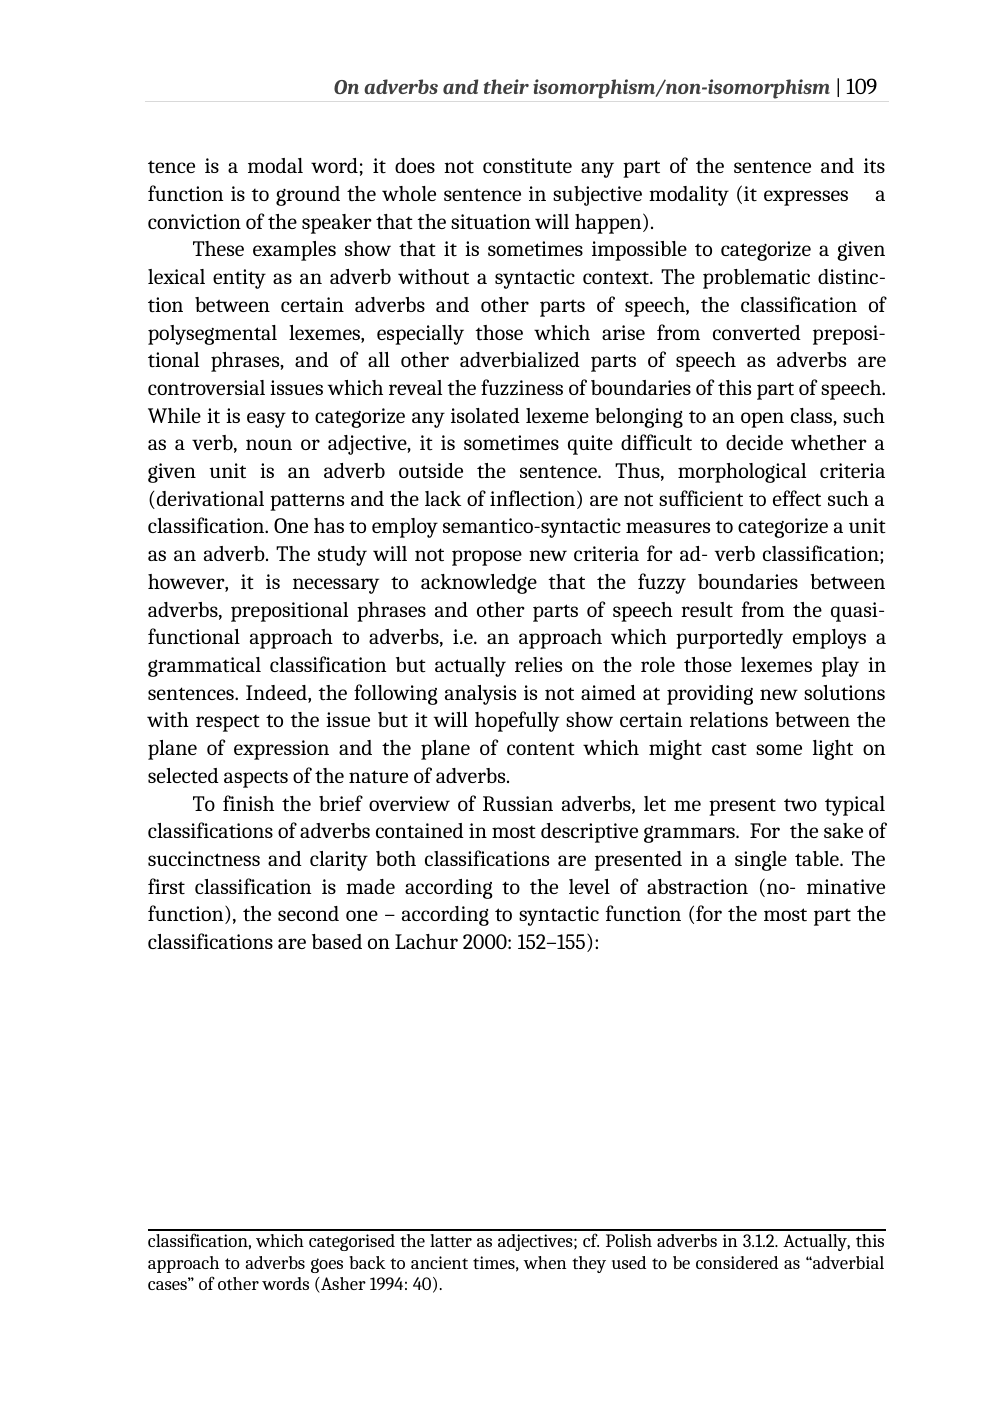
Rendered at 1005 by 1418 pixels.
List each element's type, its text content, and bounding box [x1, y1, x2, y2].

text classification, which categorised the latter as adjectives; cf. Polish adverbs in 3.1.2. Actually, this approach to adverbs goes back to ancient times, when they used to be considered as “adverbial cases” of other words (Asher 1994: 40). [148, 1231, 887, 1296]
text tence is a modal word; it does not constitute any part of the sentence and its function is to ground the whole sentence in subjective modality (it expresses a conviction of the speaker that the situation will happen). [148, 154, 887, 234]
text These examples show that it is sometimes impossible to categorize a given lexical entity as an adverb without a syntactic context. The problematic distinc- tion between certain adverbs and other parts of speech, the classification of polysegmental lexemes, especially those which arise from converted preposi- tional phrases, and of all other adverbialized parts of speech as adverbs are controversial issues which reveal the fuzziness of boundaries of this part of speech. While it is easy to categorize any isolated lexeme belonging to an open class, such as a verb, noun or adjective, it is sometimes quite difficult to decide whether a given unit is an adverb outside the sentence. Thus, morphological criteria (derivational patterns and the lack of inflection) are not sufficient to effect such a classification. One has to employ semantico-syntactic measures to categorize a unit as an adverb. The study will not propose new criteria for ad- verb classification; however, it is necessary to acknowledge that the fuzzy boundaries between adverbs, prepositional phrases and other parts of speech result from the quasi-functional approach to adverbs, i.e. an approach which purportedly employs a grammatical classification but actually relies on the role those lexemes play in sentences. Indeed, the following analysis is not aimed at providing new solutions with respect to the issue but it will hopefully show certain relations between the plane of expression and the plane of content which might cast some light on selected aspects of the nature of adverbs. [148, 237, 887, 789]
text To finish the brief overview of Russian adverbs, let me present two typical classifications of adverbs contained in most descriptive grammars. For the sake of succinctness and clarity both classifications are presented in a single table. The first classification is made according to the level of abstraction (no- minative function), the second one – according to syntactic function (for the most part the classifications are based on Lachur 2000: 152–155): [148, 791, 887, 955]
